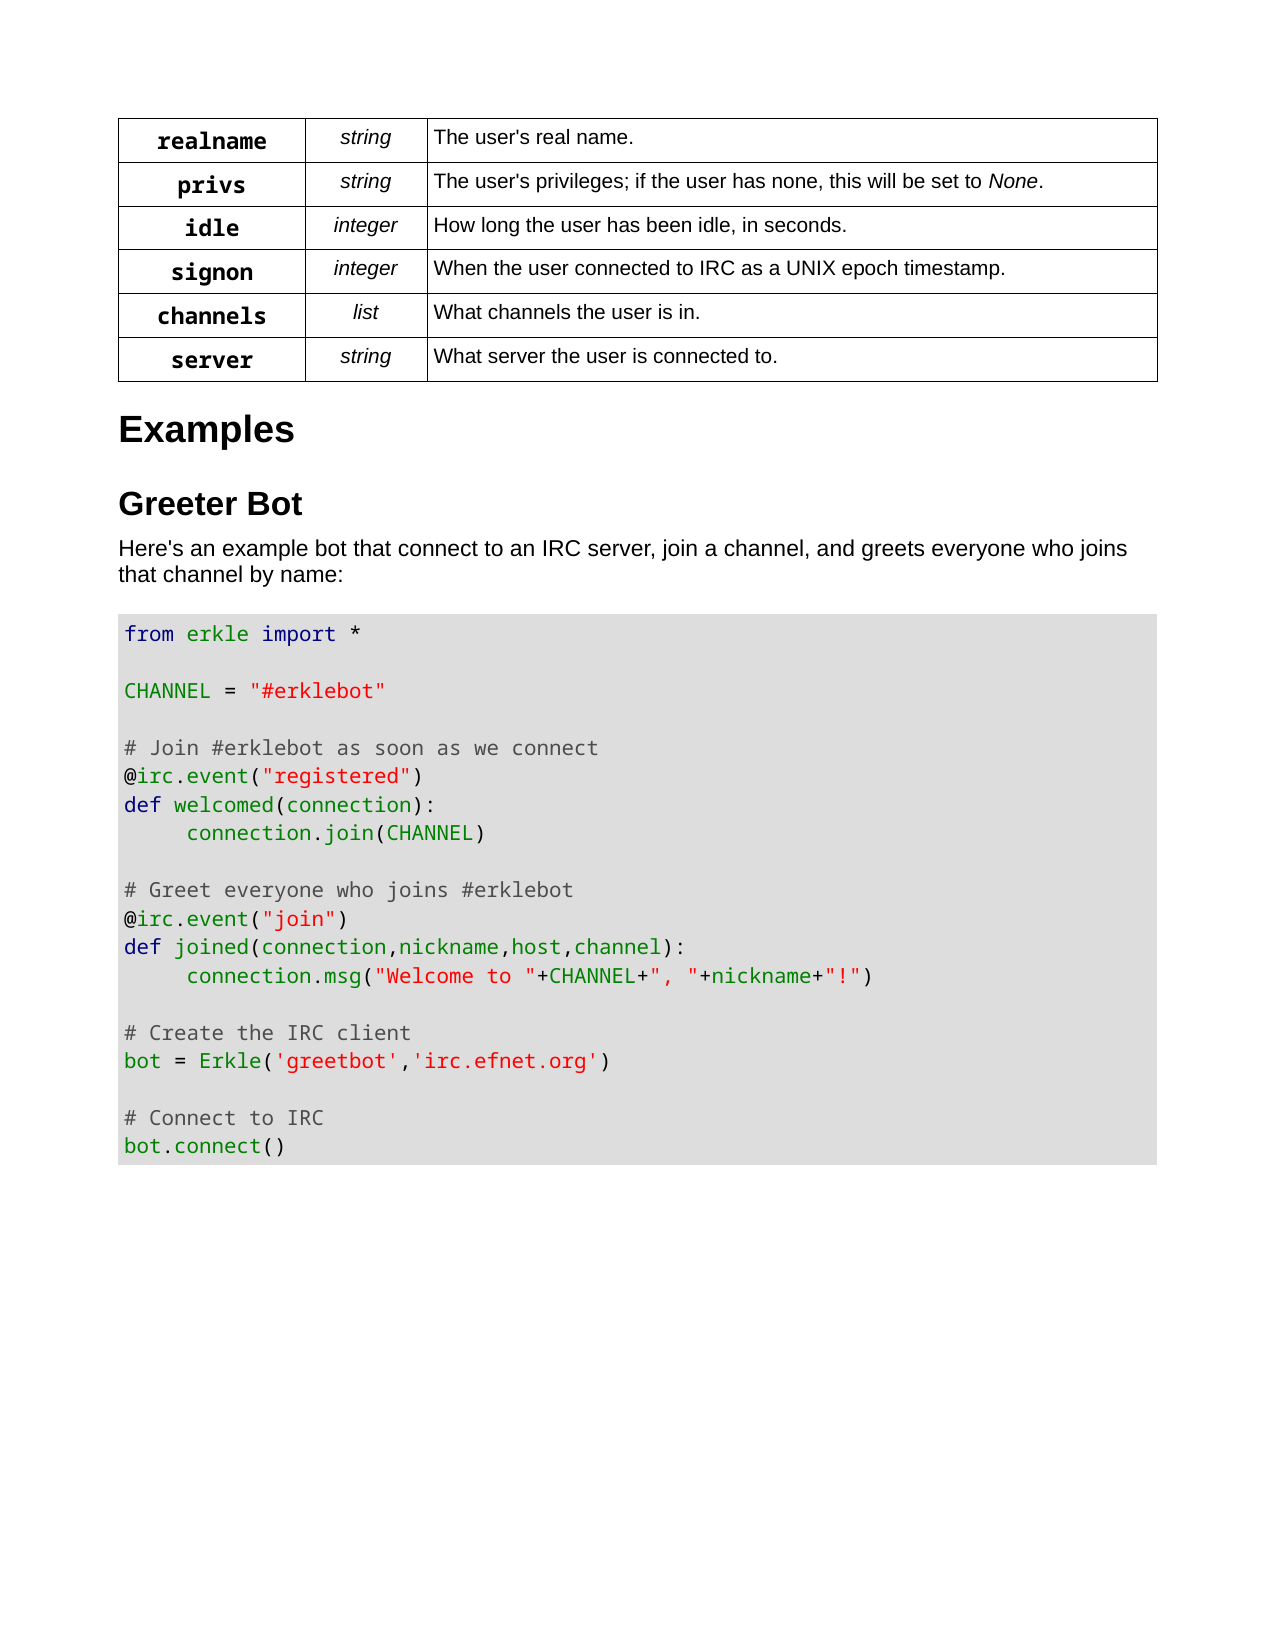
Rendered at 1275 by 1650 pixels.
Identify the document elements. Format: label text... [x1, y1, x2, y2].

table_cell signon [119, 250, 305, 293]
table_cell How long the user has been idle, in seconds. [428, 207, 1157, 249]
table_cell What channels the user is in. [428, 294, 1157, 337]
table_cell What server the user is connected to. [428, 338, 1157, 381]
table_cell realname [119, 119, 305, 162]
table_cell privs [119, 163, 305, 206]
table_cell list [306, 294, 427, 337]
subtitle Examples [118, 407, 1157, 450]
table_cell string [306, 338, 427, 381]
table_cell idle [119, 207, 305, 249]
table_cell string [306, 119, 427, 162]
table_cell server [119, 338, 305, 381]
subtitle Greeter Bot [118, 484, 1157, 522]
table_cell integer [306, 250, 427, 293]
table_cell The user's real name. [428, 119, 1157, 162]
table_cell The user's privileges; if the user has none, this will be set to None. [428, 163, 1157, 206]
text Here's an example bot that connect to an IRC server, join a channel, and greets everyone who joins that channel by name: [118, 535, 1157, 587]
table_cell When the user connected to IRC as a UNIX epoch timestamp. [428, 250, 1157, 293]
table_header from erkle import * CHANNEL = "#erklebot" # Join #erklebot as soon as we connect @irc.event("registered") def welcomed(connection): connection.join(CHANNEL) # Greet everyone who joins #erklebot @irc.event("join") def joined(connection,nickname,host,channel): connection.msg("Welcome to "+CHANNEL+", "+nickname+"!") # Create the IRC client bot = Erkle('greetbot','irc.efnet.org') # Connect to IRC bot.connect() [118, 614, 1157, 1165]
table_cell integer [306, 207, 427, 249]
table_cell channels [119, 294, 305, 337]
table_cell string [306, 163, 427, 206]
